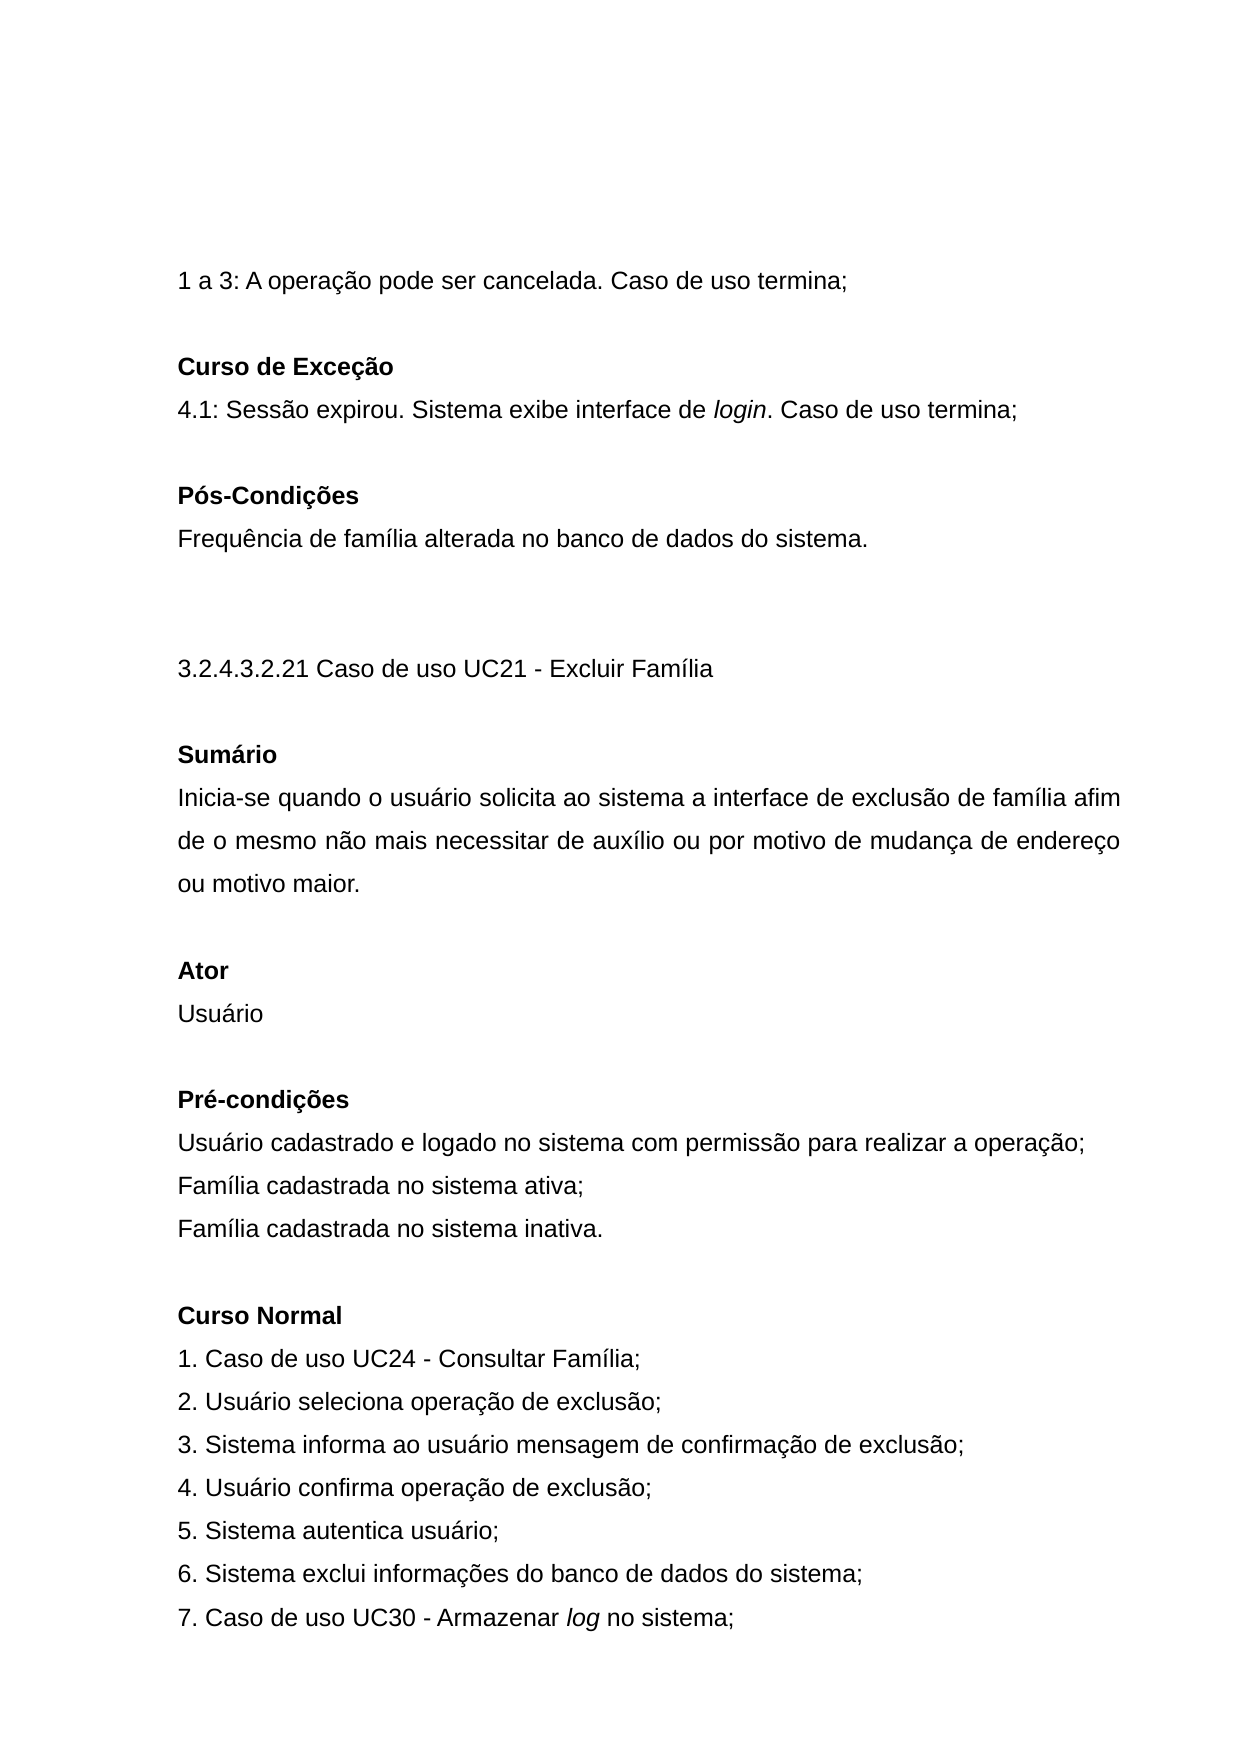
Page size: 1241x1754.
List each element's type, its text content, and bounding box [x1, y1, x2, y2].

text Ator [177, 956, 1122, 984]
text 3. Sistema informa ao usuário mensagem de confirmação de exclusão; [177, 1430, 1122, 1459]
text 6. Sistema exclui informações do banco de dados do sistema; [177, 1559, 1122, 1588]
text Frequência de família alterada no banco de dados do sistema. [177, 524, 1122, 553]
text 1 a 3: A operação pode ser cancelada. Caso de uso termina; [177, 266, 1122, 294]
text 1. Caso de uso UC24 - Consultar Família; [177, 1344, 1122, 1373]
text Curso Normal [177, 1301, 1122, 1329]
text Pré-condições [177, 1085, 1122, 1114]
text Família cadastrada no sistema inativa. [177, 1214, 1122, 1243]
text Usuário [177, 999, 1122, 1028]
text 4. Usuário confirma operação de exclusão; [177, 1473, 1122, 1502]
text 4.1: Sessão expirou. Sistema exibe interface de login. Caso de uso termina; [177, 395, 1122, 424]
text 5. Sistema autentica usuário; [177, 1516, 1122, 1545]
text 3.2.4.3.2.21 Caso de uso UC21 - Excluir Família [177, 654, 1122, 683]
text 2. Usuário seleciona operação de exclusão; [177, 1387, 1122, 1416]
text Inicia-se quando o usuário solicita ao sistema a interface de exclusão de família afim de o mesmo não mais necessitar de auxílio ou por motivo de mudança de endereço ou motivo maior. [177, 783, 1122, 898]
text Usuário cadastrado e logado no sistema com permissão para realizar a operação; [177, 1128, 1122, 1157]
text Família cadastrada no sistema ativa; [177, 1171, 1122, 1200]
text Curso de Exceção [177, 352, 1122, 381]
text Pós-Condições [177, 481, 1122, 510]
text Sumário [177, 740, 1122, 769]
text 7. Caso de uso UC30 - Armazenar log no sistema; [177, 1603, 1122, 1631]
